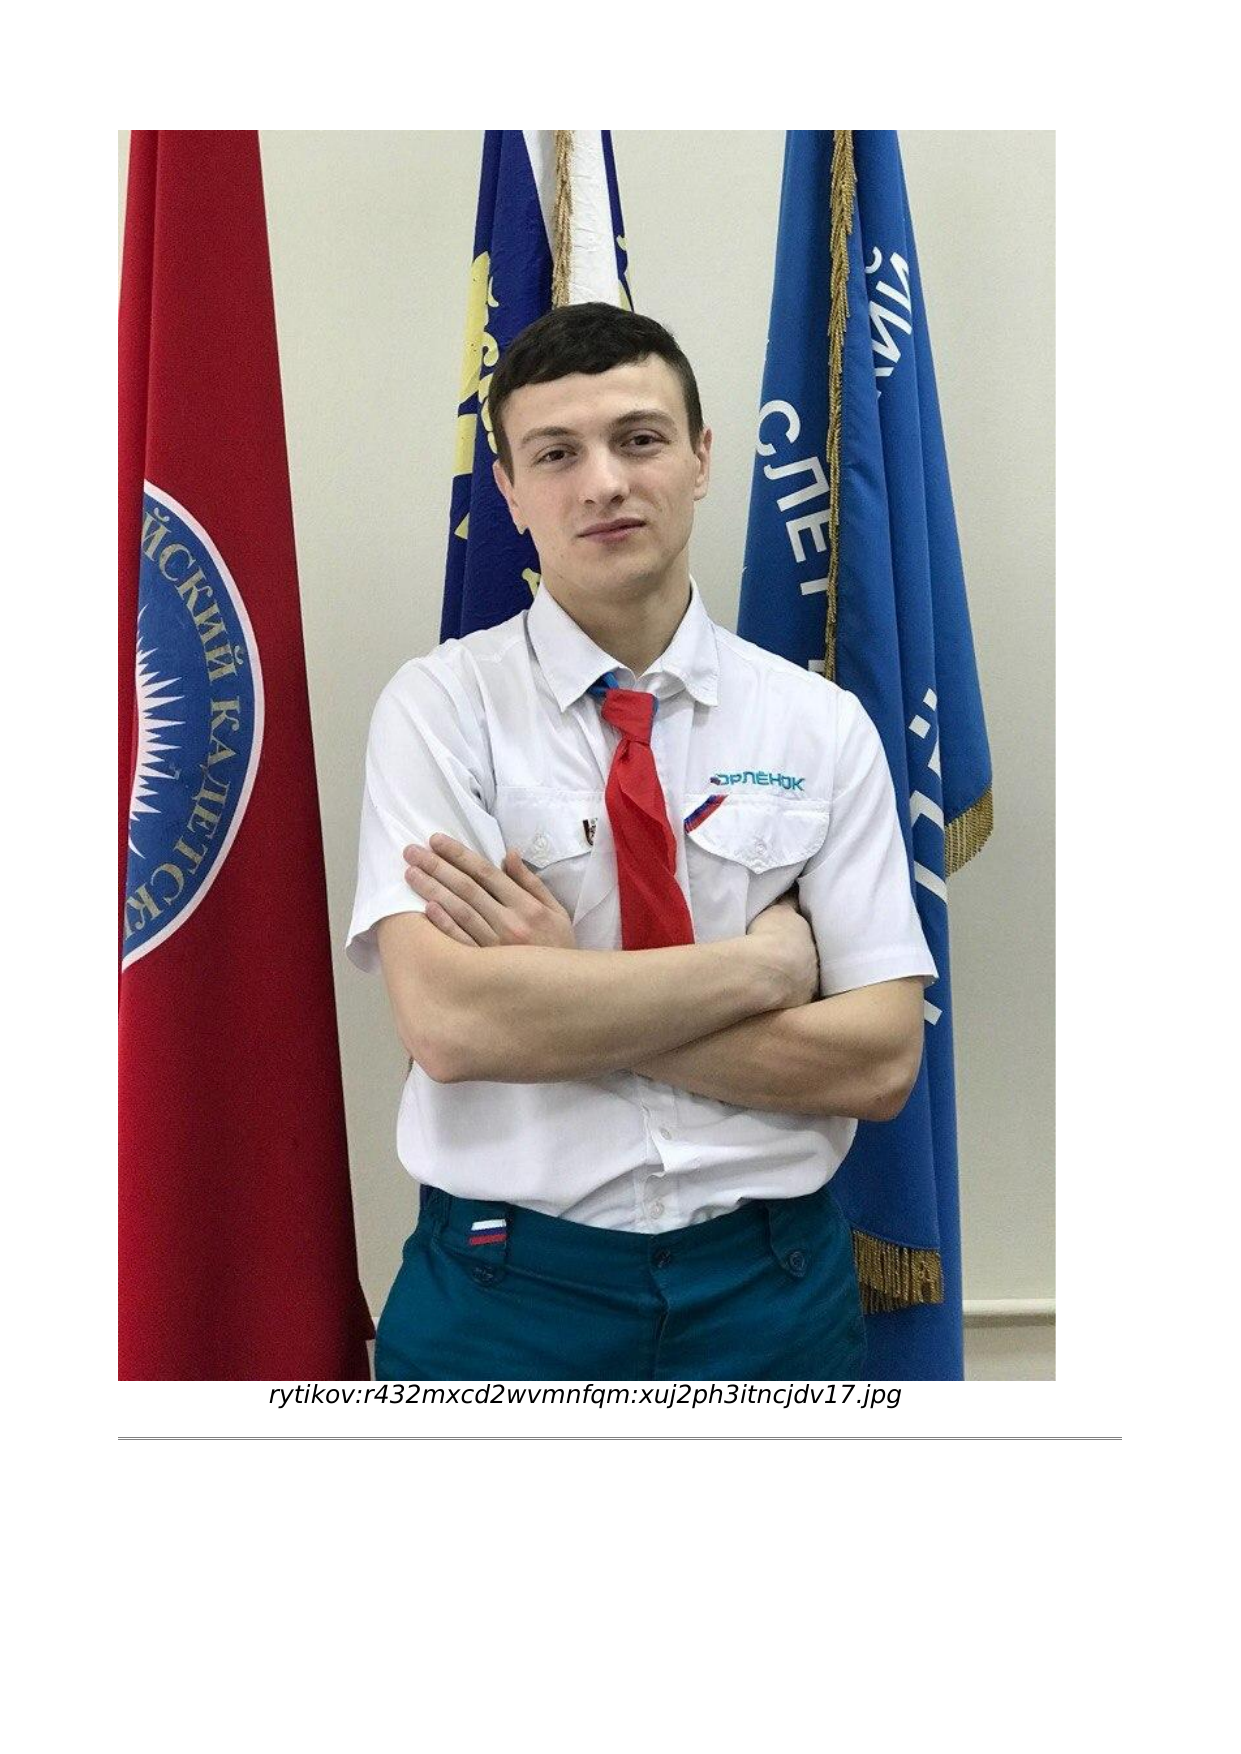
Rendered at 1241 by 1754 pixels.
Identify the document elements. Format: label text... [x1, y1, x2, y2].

picture [692, 1293, 707, 1297]
picture [827, 1347, 834, 1353]
picture [800, 1232, 808, 1246]
picture [849, 1331, 854, 1341]
picture [840, 1337, 847, 1345]
picture [813, 1235, 821, 1246]
picture [472, 1311, 480, 1317]
picture [536, 1227, 563, 1241]
picture [598, 1263, 618, 1276]
picture [555, 1359, 577, 1375]
picture [606, 1240, 618, 1250]
picture [723, 1342, 743, 1354]
picture [118, 130, 1056, 1381]
picture [819, 1246, 843, 1264]
picture [531, 1345, 554, 1364]
picture [465, 1373, 493, 1381]
picture [674, 1288, 680, 1299]
picture [702, 1345, 742, 1381]
picture [734, 1311, 800, 1341]
picture [826, 1283, 835, 1291]
picture [577, 1237, 586, 1255]
picture [827, 1319, 836, 1329]
picture [801, 1355, 816, 1381]
picture [802, 1304, 807, 1312]
picture [597, 1372, 606, 1381]
picture [669, 1374, 680, 1381]
picture [690, 1276, 710, 1282]
picture [830, 1327, 840, 1337]
picture [555, 1330, 575, 1343]
text rytikov:r432mxcd2wvmnfqm:xuj2ph3itncjdv17.jpg [118, 1381, 1056, 1410]
picture [596, 1340, 625, 1368]
picture [746, 1349, 779, 1381]
picture [817, 1302, 829, 1309]
picture [516, 1309, 542, 1326]
picture [573, 1308, 587, 1318]
picture [397, 1360, 409, 1381]
picture [485, 1289, 497, 1297]
picture [444, 1290, 452, 1305]
picture [431, 1228, 439, 1234]
picture [403, 1326, 411, 1334]
